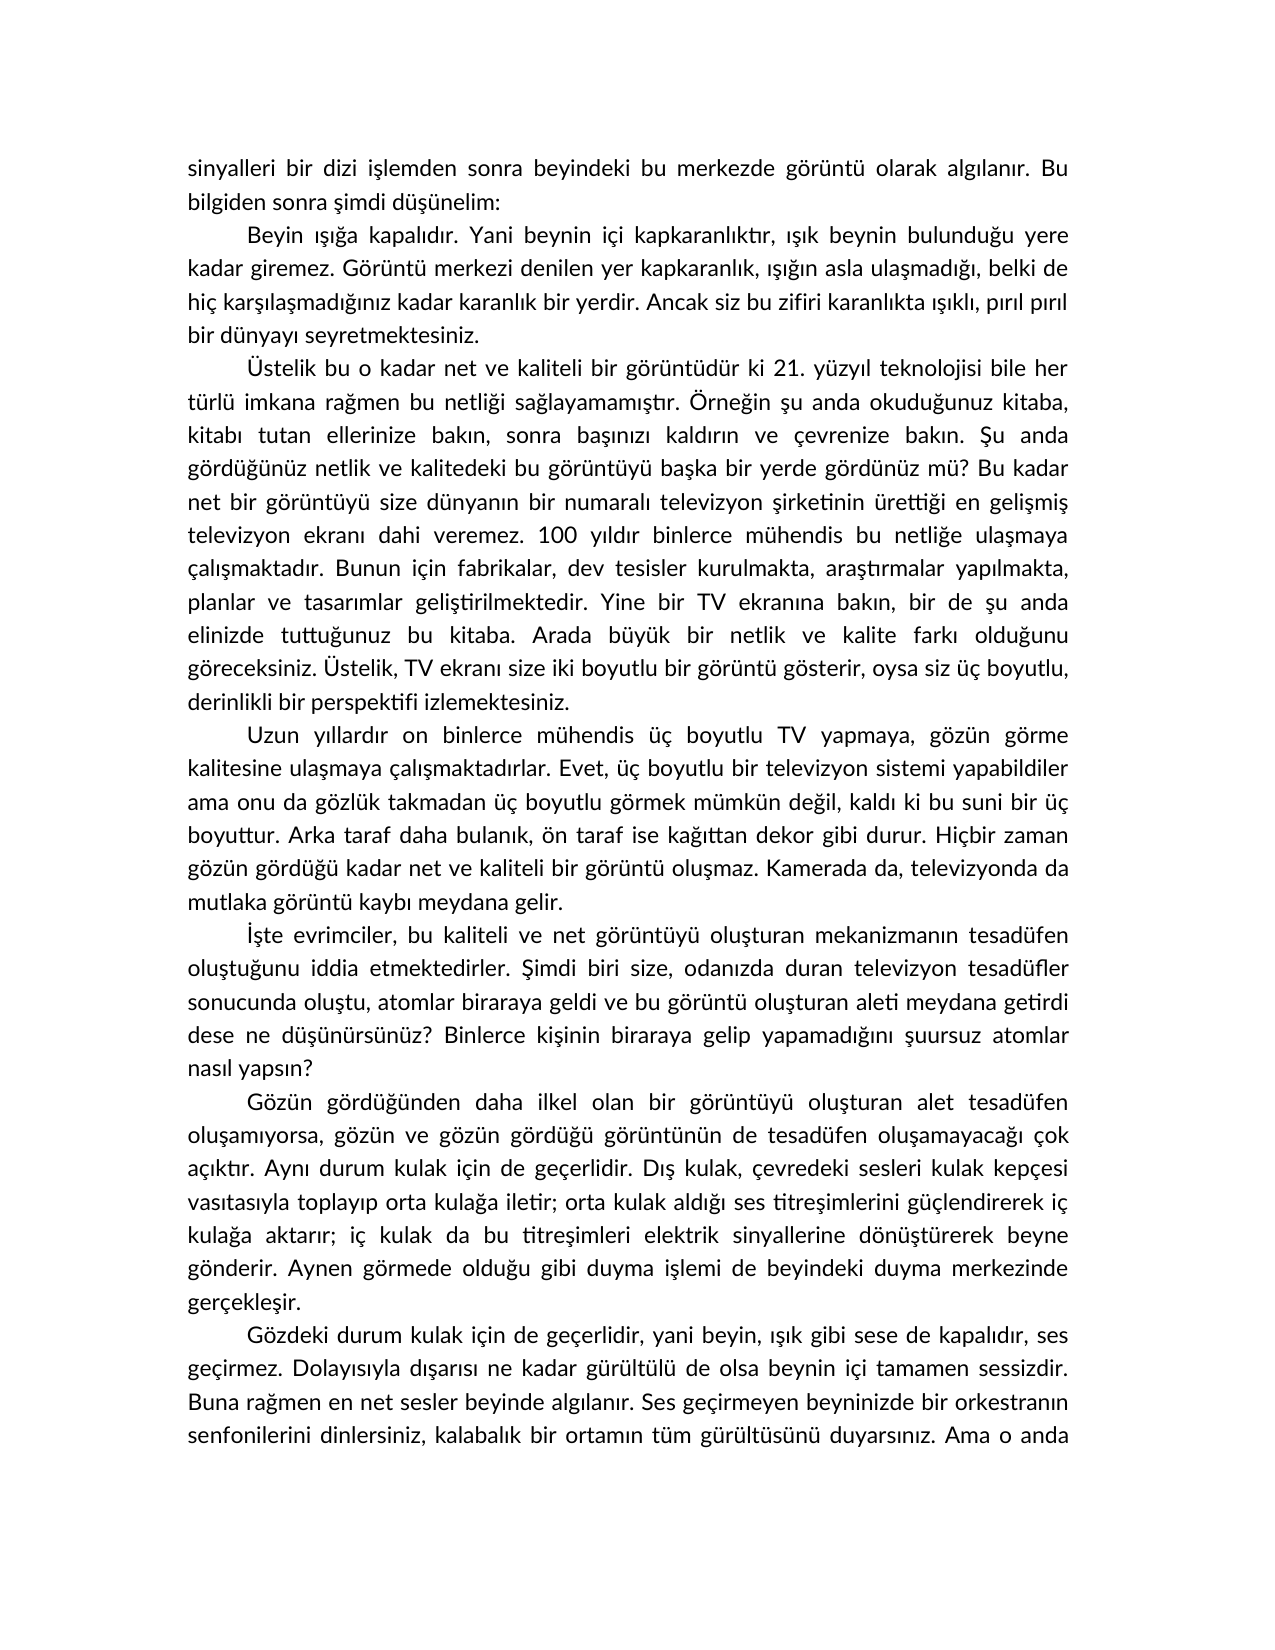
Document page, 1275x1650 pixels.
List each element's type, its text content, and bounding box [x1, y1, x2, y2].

text Beyin ışığa kapalıdır. Yani beynin içi kapkaranlıktır, ışık beynin bulunduğu yere kadar giremez. Görüntü merkezi denilen yer kapkaranlık, ışığın asla ulaşmadığı, belki de hiç karşılaşmadığınız kadar karanlık bir yerdir. Ancak siz bu zifiri karanlıkta ışıklı, pırıl pırıl bir dünyayı seyretmektesiniz. [187, 217, 1070, 350]
text İşte evrimciler, bu kaliteli ve net görüntüyü oluşturan mekanizmanın tesadüfen oluştuğunu iddia etmektedirler. Şimdi biri size, odanızda duran televizyon tesadüfler sonucunda oluştu, atomlar biraraya geldi ve bu görüntü oluşturan aleti meydana getirdi dese ne düşünürsünüz? Binlerce kişinin biraraya gelip yapamadığını şuursuz atomlar nasıl yapsın? [187, 917, 1070, 1083]
text sinyalleri bir dizi işlemden sonra beyindeki bu merkezde görüntü olarak algılanır. Bu bilgiden sonra şimdi düşünelim: [187, 150, 1070, 217]
text Uzun yıllardır on binlerce mühendis üç boyutlu TV yapmaya, gözün görme kalitesine ulaşmaya çalışmaktadırlar. Evet, üç boyutlu bir televizyon sistemi yapabildiler ama onu da gözlük takmadan üç boyutlu görmek mümkün değil, kaldı ki bu suni bir üç boyuttur. Arka taraf daha bulanık, ön taraf ise kağıttan dekor gibi durur. Hiçbir zaman gözün gördüğü kadar net ve kaliteli bir görüntü oluşmaz. Kamerada da, televizyonda da mutlaka görüntü kaybı meydana gelir. [187, 717, 1070, 917]
text Gözün gördüğünden daha ilkel olan bir görüntüyü oluşturan alet tesadüfen oluşamıyorsa, gözün ve gözün gördüğü görüntünün de tesadüfen oluşamayacağı çok açıktır. Aynı durum kulak için de geçerlidir. Dış kulak, çevredeki sesleri kulak kepçesi vasıtasıyla toplayıp orta kulağa iletir; orta kulak aldığı ses titreşimlerini güçlendirerek iç kulağa aktarır; iç kulak da bu titreşimleri elektrik sinyallerine dönüştürerek beyne gönderir. Aynen görmede olduğu gibi duyma işlemi de beyindeki duyma merkezinde gerçekleşir. [187, 1083, 1070, 1317]
text Gözdeki durum kulak için de geçerlidir, yani beyin, ışık gibi sese de kapalıdır, ses geçirmez. Dolayısıyla dışarısı ne kadar gürültülü de olsa beynin içi tamamen sessizdir. Buna rağmen en net sesler beyinde algılanır. Ses geçirmeyen beyninizde bir orkestranın senfonilerini dinlersiniz, kalabalık bir ortamın tüm gürültüsünü duyarsınız. Ama o anda [187, 1317, 1070, 1450]
text Üstelik bu o kadar net ve kaliteli bir görüntüdür ki 21. yüzyıl teknolojisi bile her türlü imkana rağmen bu netliği sağlayamamıştır. Örneğin şu anda okuduğunuz kitaba, kitabı tutan ellerinize bakın, sonra başınızı kaldırın ve çevrenize bakın. Şu anda gördüğünüz netlik ve kalitedeki bu görüntüyü başka bir yerde gördünüz mü? Bu kadar net bir görüntüyü size dünyanın bir numaralı televizyon şirketinin ürettiği en gelişmiş televizyon ekranı dahi veremez. 100 yıldır binlerce mühendis bu netliğe ulaşmaya çalışmaktadır. Bunun için fabrikalar, dev tesisler kurulmakta, araştırmalar yapılmakta, planlar ve tasarımlar geliştirilmektedir. Yine bir TV ekranına bakın, bir de şu anda elinizde tuttuğunuz bu kitaba. Arada büyük bir netlik ve kalite farkı olduğunu göreceksiniz. Üstelik, TV ekranı size iki boyutlu bir görüntü gösterir, oysa siz üç boyutlu, derinlikli bir perspektifi izlemektesiniz. [187, 350, 1070, 717]
